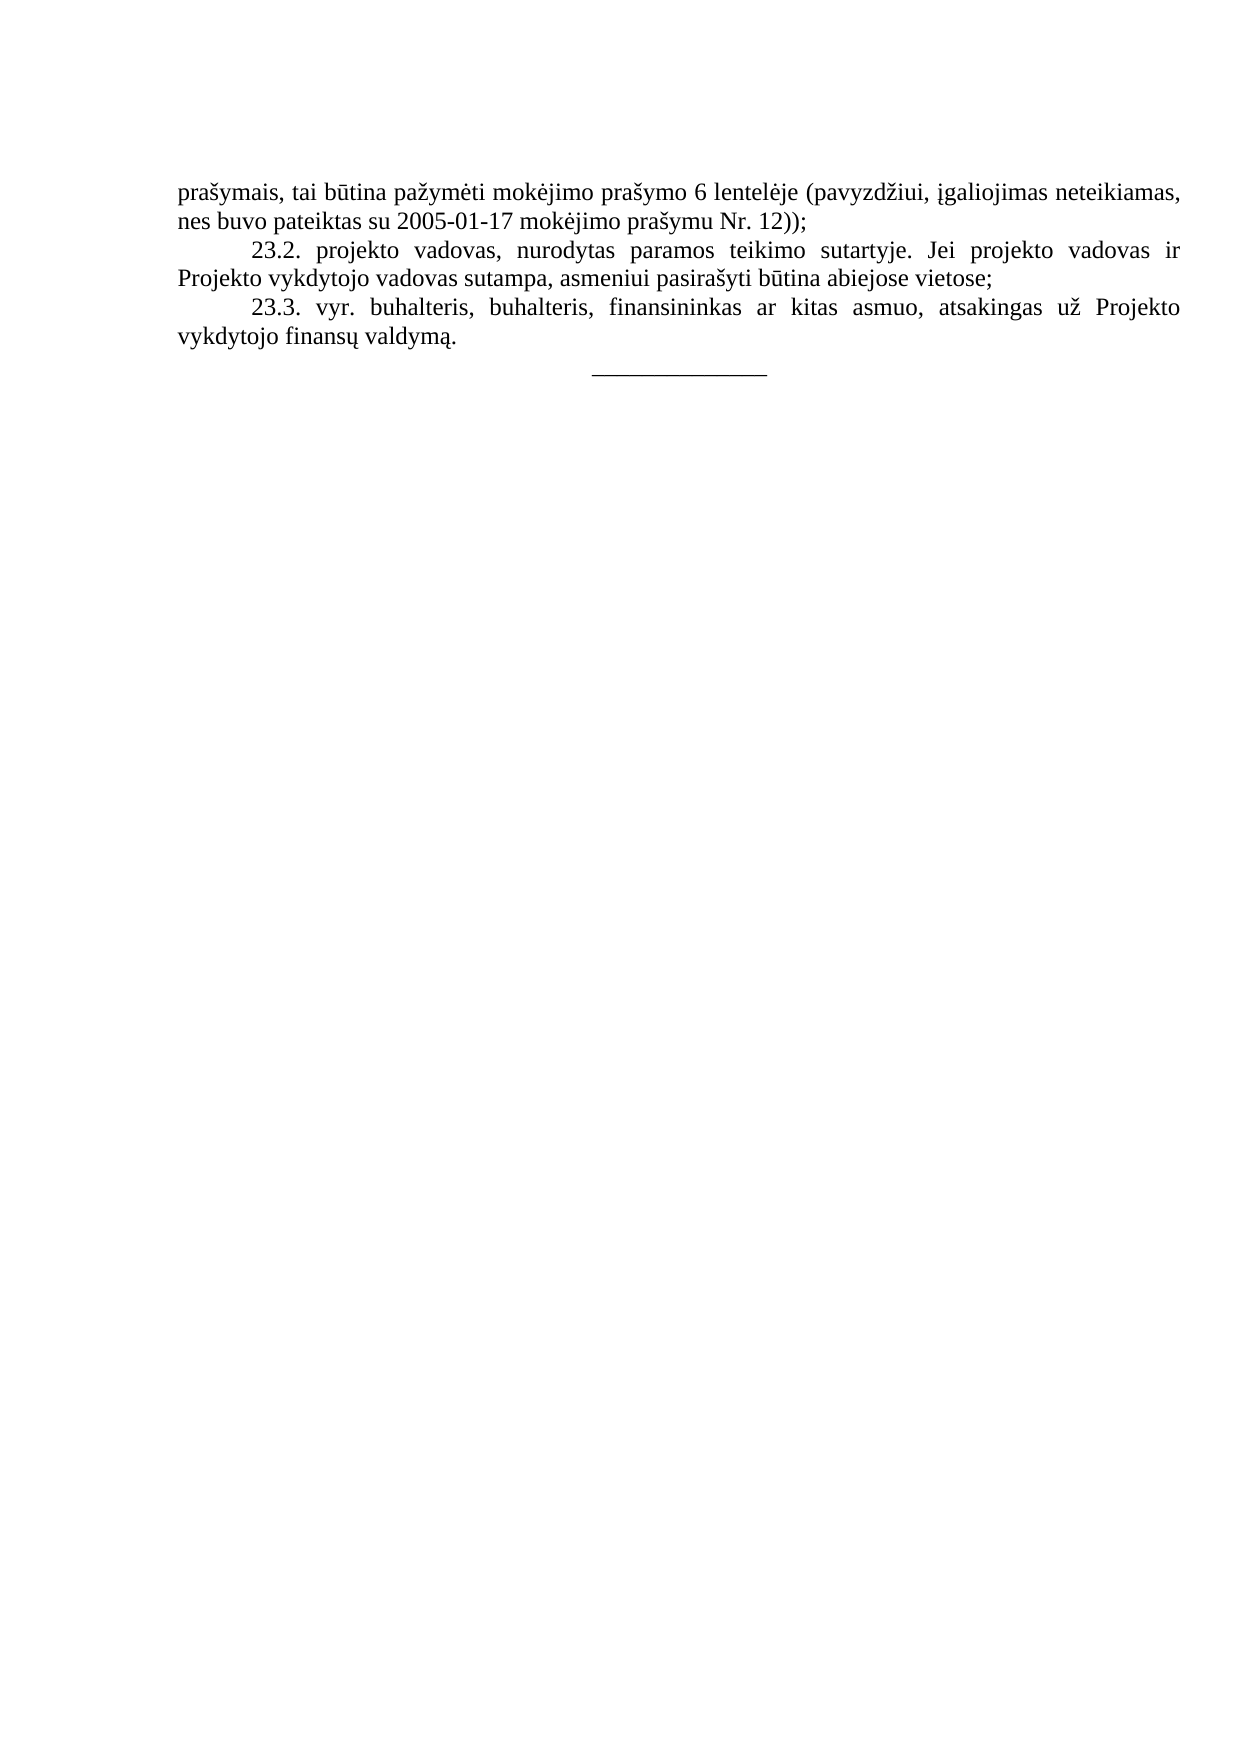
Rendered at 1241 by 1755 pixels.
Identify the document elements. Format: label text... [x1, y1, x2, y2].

text ______________ [177, 350, 1181, 378]
text prašymais, tai būtina pažymėti mokėjimo prašymo 6 lentelėje (pavyzdžiui, įgaliojimas neteikiamas, nes buvo pateiktas su 2005-01-17 mokėjimo prašymu Nr. 12)); [177, 177, 1181, 235]
text 23.2. projekto vadovas, nurodytas paramos teikimo sutartyje. Jei projekto vadovas ir Projekto vykdytojo vadovas sutampa, asmeniui pasirašyti būtina abiejose vietose; [177, 235, 1181, 292]
text 23.3. vyr. buhalteris, buhalteris, finansininkas ar kitas asmuo, atsakingas už Projekto vykdytojo finansų valdymą. [177, 292, 1181, 350]
